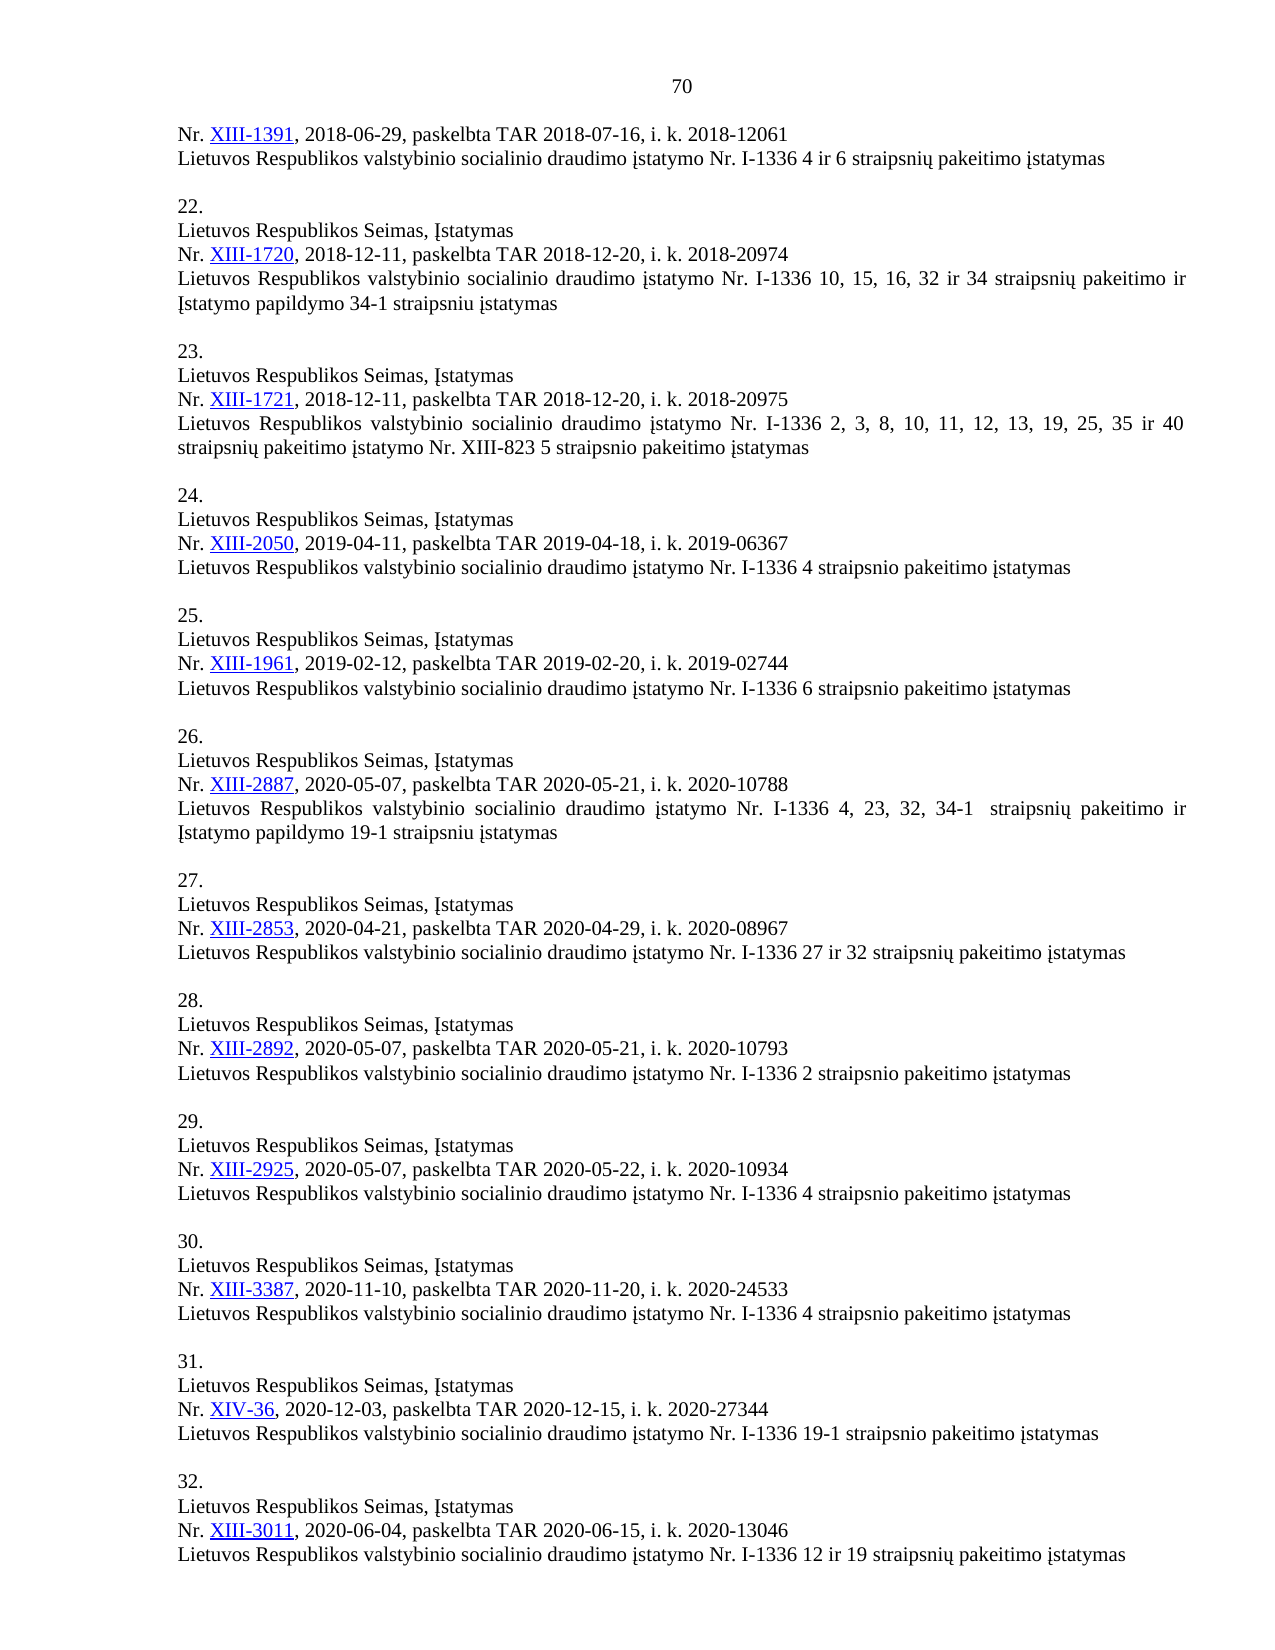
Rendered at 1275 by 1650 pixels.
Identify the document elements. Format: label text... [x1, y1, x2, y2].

text Nr. XIII-2050, 2019-04-11, paskelbta TAR 2019-04-18, i. k. 2019-06367 [177, 531, 1186, 555]
text Lietuvos Respublikos Seimas, Įstatymas [177, 507, 1186, 531]
text Nr. XIII-2853, 2020-04-21, paskelbta TAR 2020-04-29, i. k. 2020-08967 [177, 916, 1186, 940]
text Lietuvos Respublikos valstybinio socialinio draudimo įstatymo Nr. I-1336 4, 23, 32, 34-1 straipsnių pakeitimo ir Įstatymo papildymo 19-1 straipsniu įstatymas [177, 796, 1186, 844]
text Lietuvos Respublikos valstybinio socialinio draudimo įstatymo Nr. I-1336 4 straipsnio pakeitimo įstatymas [177, 1181, 1186, 1205]
text Nr. XIII-1391, 2018-06-29, paskelbta TAR 2018-07-16, i. k. 2018-12061 [177, 122, 1186, 146]
text Lietuvos Respublikos valstybinio socialinio draudimo įstatymo Nr. I-1336 2 straipsnio pakeitimo įstatymas [177, 1060, 1186, 1084]
text Lietuvos Respublikos Seimas, Įstatymas [177, 892, 1186, 916]
text Nr. XIII-3387, 2020-11-10, paskelbta TAR 2020-11-20, i. k. 2020-24533 [177, 1277, 1186, 1301]
text Nr. XIII-2925, 2020-05-07, paskelbta TAR 2020-05-22, i. k. 2020-10934 [177, 1157, 1186, 1181]
text 32. [177, 1469, 1186, 1493]
text Nr. XIII-2892, 2020-05-07, paskelbta TAR 2020-05-21, i. k. 2020-10793 [177, 1036, 1186, 1060]
text Lietuvos Respublikos valstybinio socialinio draudimo įstatymo Nr. I-1336 4 ir 6 straipsnių pakeitimo įstatymas [177, 146, 1186, 170]
text 30. [177, 1229, 1186, 1253]
text Lietuvos Respublikos Seimas, Įstatymas [177, 1373, 1186, 1397]
text Lietuvos Respublikos Seimas, Įstatymas [177, 1133, 1186, 1157]
text Lietuvos Respublikos valstybinio socialinio draudimo įstatymo Nr. I-1336 12 ir 19 straipsnių pakeitimo įstatymas [177, 1542, 1186, 1566]
text Lietuvos Respublikos Seimas, Įstatymas [177, 218, 1186, 242]
text 22. [177, 194, 1186, 218]
text Lietuvos Respublikos Seimas, Įstatymas [177, 627, 1186, 651]
text Lietuvos Respublikos Seimas, Įstatymas [177, 1493, 1186, 1518]
text 23. [177, 338, 1186, 363]
text Lietuvos Respublikos valstybinio socialinio draudimo įstatymo Nr. I-1336 6 straipsnio pakeitimo įstatymas [177, 675, 1186, 699]
text Lietuvos Respublikos Seimas, Įstatymas [177, 1012, 1186, 1036]
text Lietuvos Respublikos Seimas, Įstatymas [177, 1253, 1186, 1277]
text 24. [177, 483, 1186, 507]
text 31. [177, 1349, 1186, 1373]
text Nr. XIII-1721, 2018-12-11, paskelbta TAR 2018-12-20, i. k. 2018-20975 [177, 387, 1186, 411]
text 28. [177, 988, 1186, 1012]
text Lietuvos Respublikos valstybinio socialinio draudimo įstatymo Nr. I-1336 2, 3, 8, 10, 11, 12, 13, 19, 25, 35 ir 40 straipsnių pakeitimo įstatymo Nr. XIII-823 5 straipsnio pakeitimo įstatymas [177, 411, 1186, 459]
text Lietuvos Respublikos valstybinio socialinio draudimo įstatymo Nr. I-1336 4 straipsnio pakeitimo įstatymas [177, 1301, 1186, 1325]
text 29. [177, 1108, 1186, 1133]
text 25. [177, 603, 1186, 627]
text Lietuvos Respublikos valstybinio socialinio draudimo įstatymo Nr. I-1336 27 ir 32 straipsnių pakeitimo įstatymas [177, 940, 1186, 964]
text 27. [177, 868, 1186, 892]
text Nr. XIII-1961, 2019-02-12, paskelbta TAR 2019-02-20, i. k. 2019-02744 [177, 651, 1186, 675]
text Lietuvos Respublikos Seimas, Įstatymas [177, 748, 1186, 772]
text Nr. XIII-2887, 2020-05-07, paskelbta TAR 2020-05-21, i. k. 2020-10788 [177, 772, 1186, 796]
text 26. [177, 723, 1186, 748]
text Nr. XIII-1720, 2018-12-11, paskelbta TAR 2018-12-20, i. k. 2018-20974 [177, 242, 1186, 266]
text Lietuvos Respublikos valstybinio socialinio draudimo įstatymo Nr. I-1336 10, 15, 16, 32 ir 34 straipsnių pakeitimo ir Įstatymo papildymo 34-1 straipsniu įstatymas [177, 266, 1186, 314]
text Lietuvos Respublikos Seimas, Įstatymas [177, 363, 1186, 387]
text Nr. XIV-36, 2020-12-03, paskelbta TAR 2020-12-15, i. k. 2020-27344 [177, 1397, 1186, 1421]
text Lietuvos Respublikos valstybinio socialinio draudimo įstatymo Nr. I-1336 19-1 straipsnio pakeitimo įstatymas [177, 1421, 1186, 1445]
text Nr. XIII-3011, 2020-06-04, paskelbta TAR 2020-06-15, i. k. 2020-13046 [177, 1518, 1186, 1542]
text Lietuvos Respublikos valstybinio socialinio draudimo įstatymo Nr. I-1336 4 straipsnio pakeitimo įstatymas [177, 555, 1186, 579]
